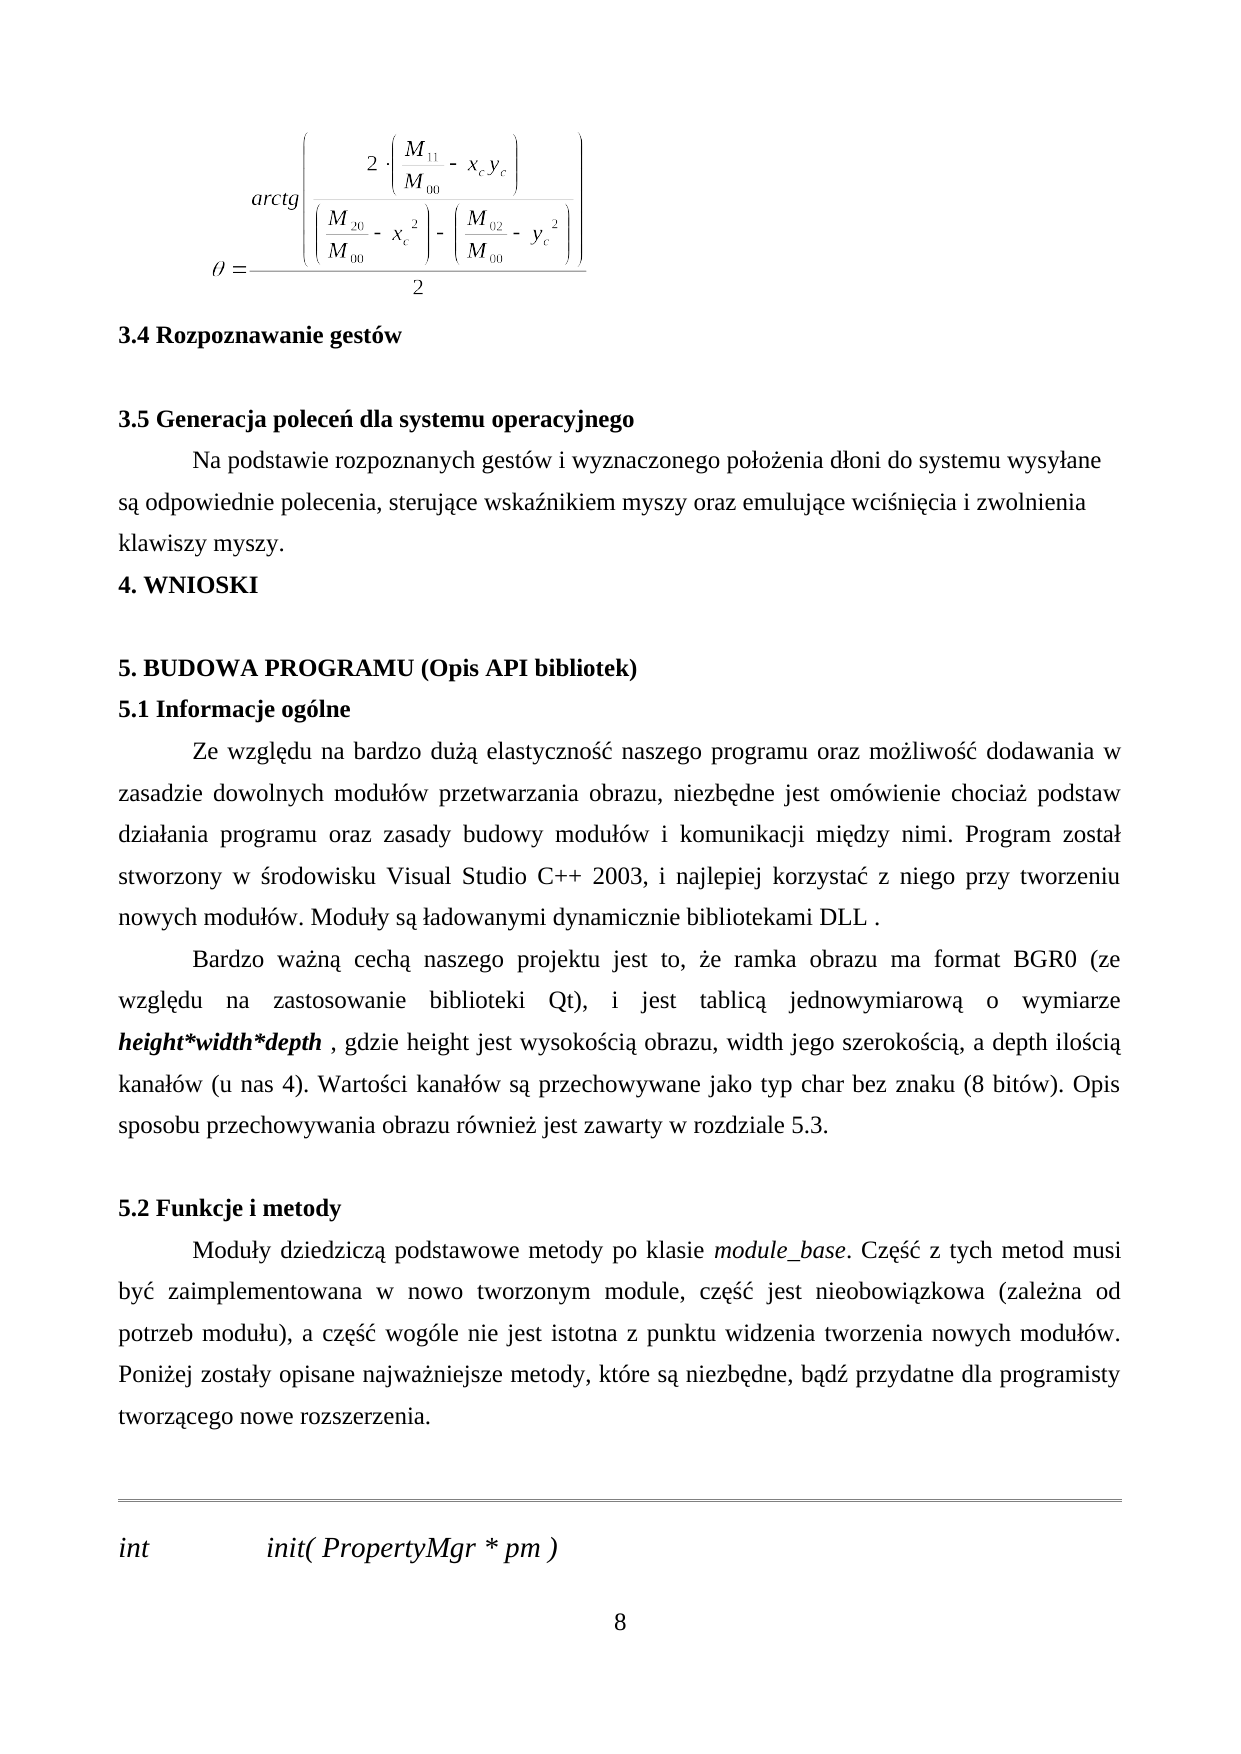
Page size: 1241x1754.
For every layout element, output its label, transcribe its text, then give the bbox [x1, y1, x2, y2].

text Ze względu na bardzo dużą elastyczność naszego programu oraz możliwość dodawania w zasadzie dowolnych modułów przetwarzania obrazu, niezbędne jest omówienie chociaż podstaw działania programu oraz zasady budowy modułów i komunikacji między nimi. Program został stworzony w środowisku Visual Studio C++ 2003, i najlepiej korzystać z niego przy tworzeniu nowych modułów. Moduły są ładowanymi dynamicznie bibliotekami DLL . [118, 737, 1122, 931]
text 5.1 Informacje ogólne [118, 696, 1122, 723]
text 5.2 Funkcje i metody [118, 1194, 1122, 1222]
text 4. WNIOSKI [118, 571, 1122, 599]
text int init( PropertyMgr * pm ) [118, 1531, 1122, 1563]
text 3.4 Rozpoznawanie gestów [118, 322, 1122, 349]
text 3.5 Generacja poleceń dla systemu operacyjnego [118, 405, 1122, 432]
text Bardzo ważną cechą naszego projektu jest to, że ramka obrazu ma format BGR0 (ze względu na zastosowanie biblioteki Qt), i jest tablicą jednowymiarową o wymiarze height*width*depth , gdzie height jest wysokością obrazu, width jego szerokością, a depth ilością kanałów (u nas 4). Wartości kanałów są przechowywane jako typ char bez znaku (8 bitów). Opis sposobu przechowywania obrazu również jest zawarty w rozdziale 5.3. [118, 945, 1122, 1139]
text Moduły dziedziczą podstawowe metody po klasie module_base. Część z tych metod musi być zaimplementowana w nowo tworzonym module, część jest nieobowiązkowa (zależna od potrzeb modułu), a część wogóle nie jest istotna z punktu widzenia tworzenia nowych modułów. Poniżej zostały opisane najważniejsze metody, które są niezbędne, bądź przydatne dla programisty tworzącego nowe rozszerzenia. [118, 1236, 1122, 1430]
text Na podstawie rozpoznanych gestów i wyznaczonego położenia dłoni do systemu wysyłane są odpowiednie polecenia, sterujące wskaźnikiem myszy oraz emulujące wciśnięcia i zwolnienia klawiszy myszy. [118, 446, 1122, 557]
text 5. BUDOWA PROGRAMU (Opis API bibliotek) [118, 654, 1122, 682]
